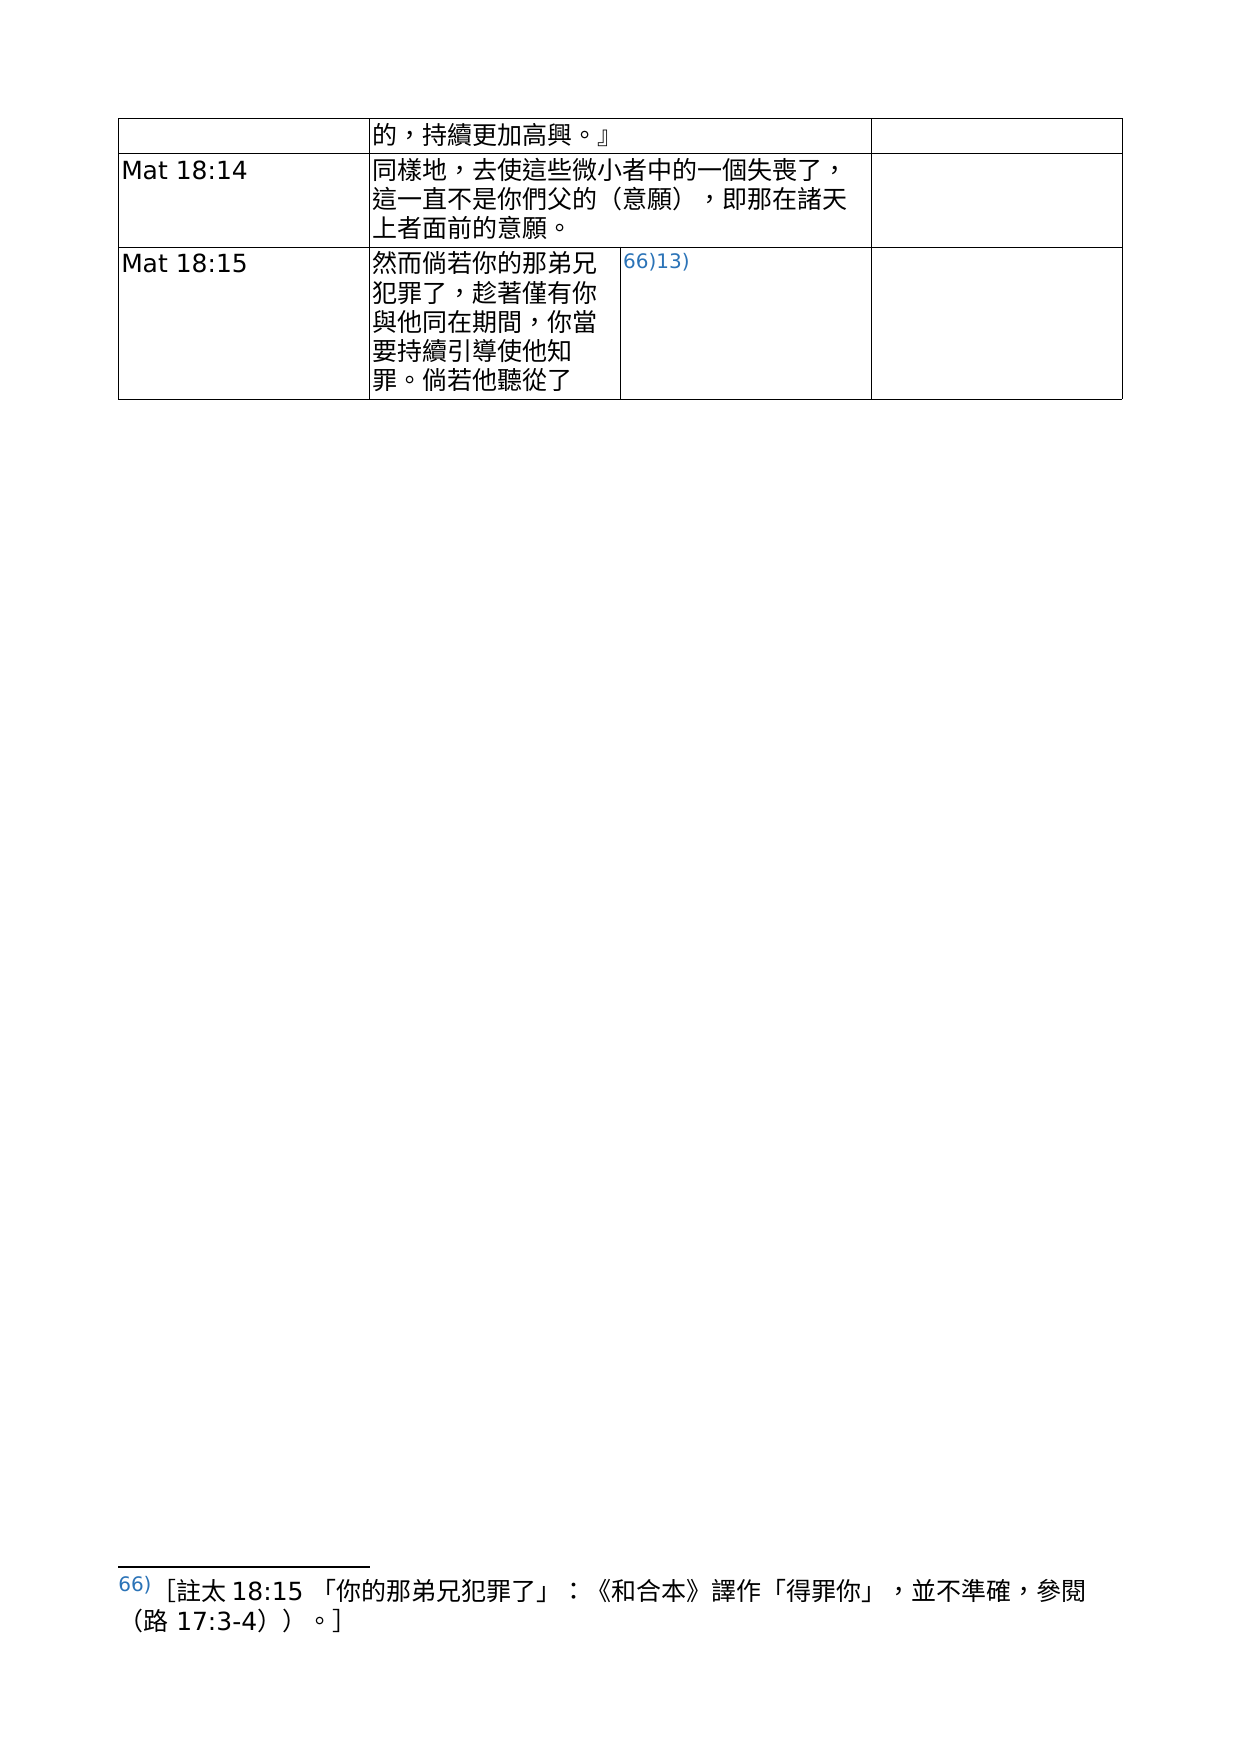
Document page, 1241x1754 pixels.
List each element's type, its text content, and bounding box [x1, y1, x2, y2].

table_cell Mat 18:14 [119, 154, 369, 247]
table_cell Mat 18:15 [119, 248, 369, 398]
table_cell [872, 119, 1122, 153]
table_cell [872, 248, 1122, 398]
table_cell 的，持續更加高興。』 [370, 119, 871, 153]
table_cell [119, 119, 369, 153]
table_cell 同樣地，去使這些微小者中的一個失喪了，這一直不是你們父的（意願），即那在諸天上者面前的意願。 [370, 154, 871, 247]
table_cell 13) [621, 248, 871, 398]
table_cell [872, 154, 1122, 247]
table_cell 然而倘若你的那弟兄犯罪了，趁著僅有你與他同在期間，你當要持續引導使他知罪。倘若他聽從了 [370, 248, 620, 398]
